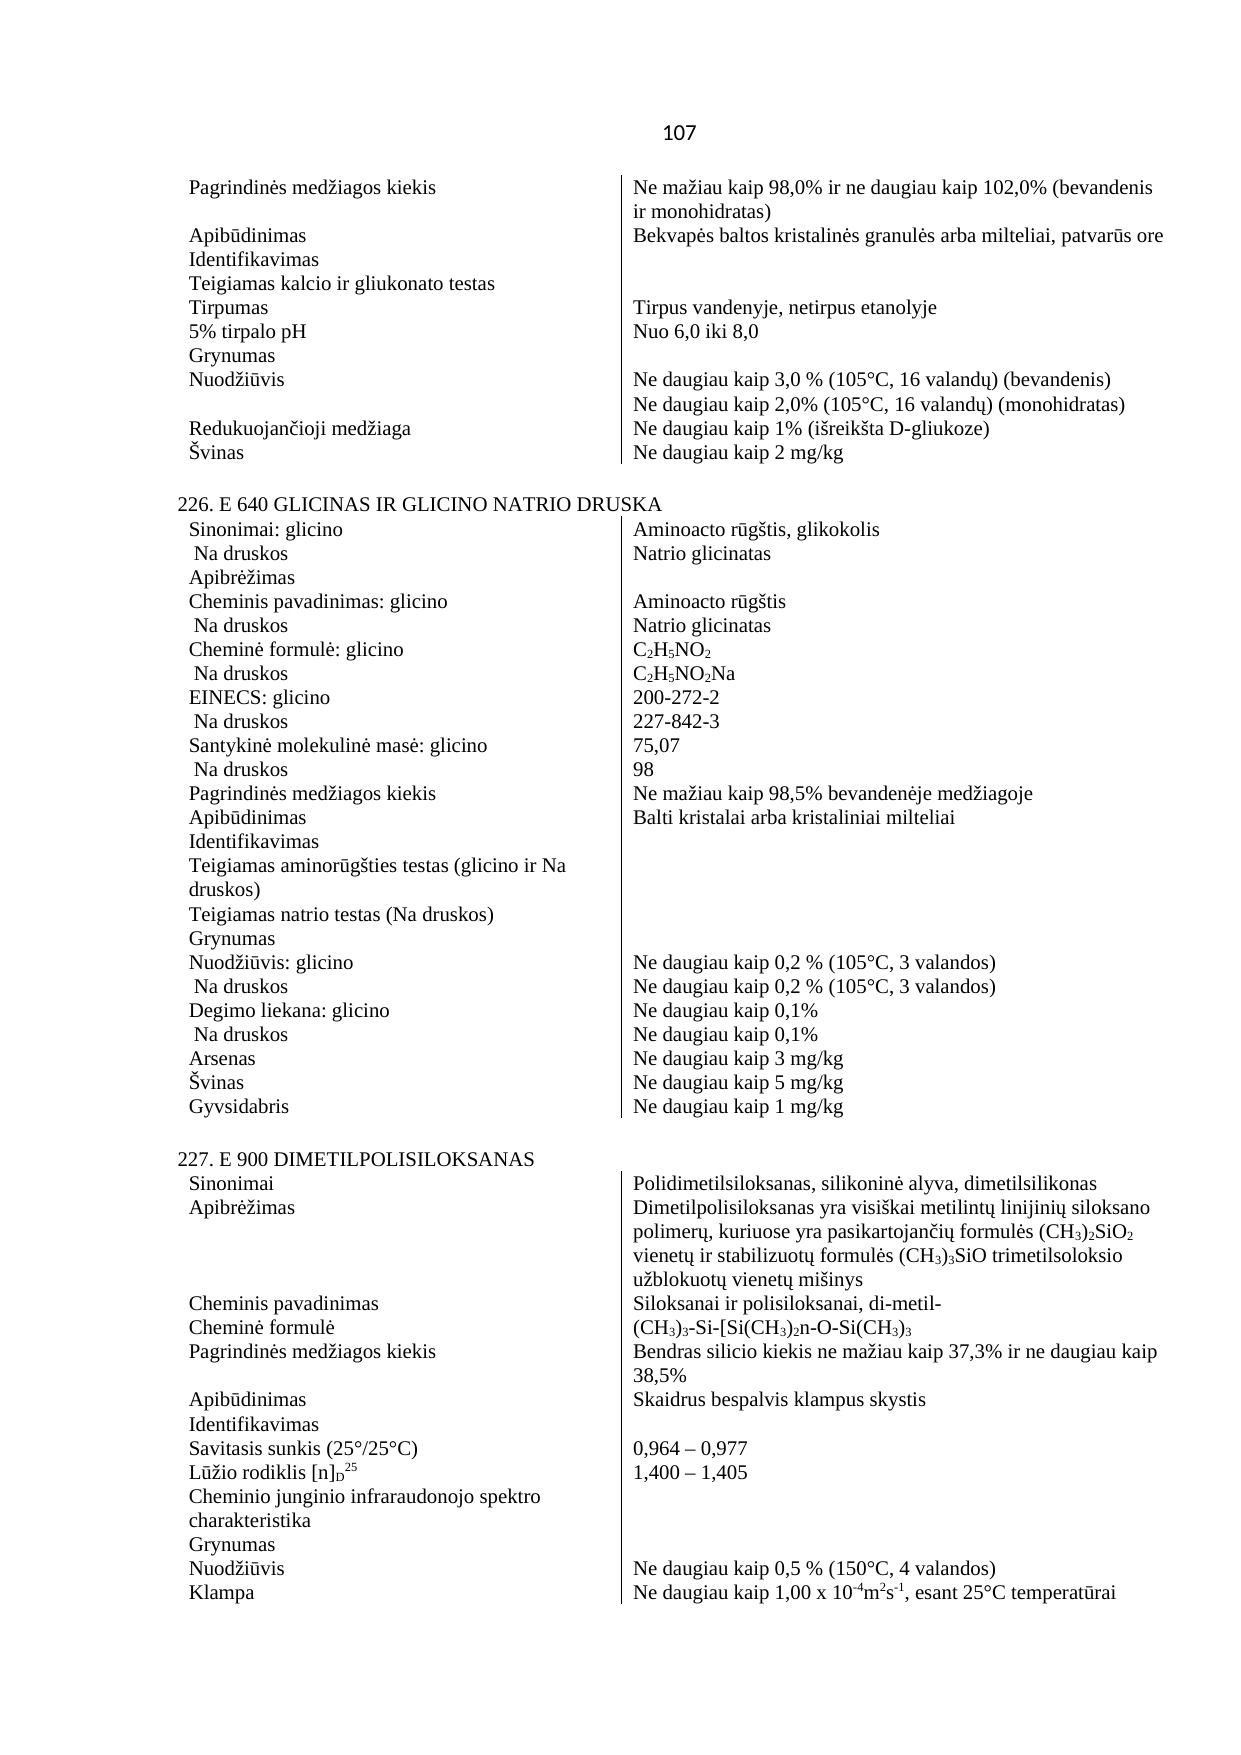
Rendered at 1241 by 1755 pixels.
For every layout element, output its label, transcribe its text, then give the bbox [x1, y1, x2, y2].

table_cell Nuodžiūvis [177, 368, 621, 416]
table_cell Cheminio junginio infraraudonojo spektro charakteristika [177, 1484, 621, 1532]
table_header Sinonimai [177, 1171, 621, 1195]
table_cell Ne daugiau kaip 0,1% [622, 1022, 1181, 1046]
table_cell Na druskos [177, 541, 621, 564]
table_cell [622, 1532, 1181, 1556]
table_cell Apibrėžimas [177, 565, 621, 589]
table_cell [622, 1411, 1181, 1436]
table_cell Ne daugiau kaip 2 mg/kg [622, 440, 1181, 464]
table_cell [622, 1484, 1181, 1532]
table_cell Ne daugiau kaip 5 mg/kg [622, 1070, 1181, 1094]
table_cell Cheminis pavadinimas [177, 1291, 621, 1315]
table_cell Apibūdinimas [177, 223, 621, 247]
table_cell Dimetilpolisiloksanas yra visiškai metilintų linijinių siloksano polimerų, kuriuose yra pasikartojančių formulės (CH3)2SiO2 vienetų ir stabilizuotų formulės (CH3)3SiO trimetilsoloksio užblokuotų vienetų mišinys [622, 1195, 1181, 1291]
table_cell Na druskos [177, 757, 621, 781]
table_cell Apibūdinimas [177, 805, 621, 829]
table_header Sinonimai: glicino [177, 516, 621, 541]
table_cell Apibūdinimas [177, 1388, 621, 1411]
table_cell 200-272-2 [622, 685, 1181, 709]
table_cell [622, 565, 1181, 589]
table_cell Ne daugiau kaip 0,1% [622, 998, 1181, 1022]
table_cell Bekvapės baltos kristalinės granulės arba milteliai, patvarūs ore [622, 223, 1181, 247]
table_cell Nuo 6,0 iki 8,0 [622, 319, 1181, 343]
table_cell Aminoacto rūgštis [622, 589, 1181, 613]
table_cell Grynumas [177, 343, 621, 367]
table_header Polidimetilsiloksanas, silikoninė alyva, dimetilsilikonas [622, 1171, 1181, 1195]
table_cell Teigiamas kalcio ir gliukonato testas [177, 271, 621, 295]
table_cell 5% tirpalo pH [177, 319, 621, 343]
table_cell Ne daugiau kaip 1,00 x 10-4m2s-1, esant 25°C temperatūrai [622, 1580, 1181, 1604]
table_cell Ne daugiau kaip 0,2 % (105°C, 3 valandos) [622, 950, 1181, 974]
table_cell 0,964 – 0,977 [622, 1436, 1181, 1459]
table_cell [622, 247, 1181, 271]
table_cell [622, 926, 1181, 949]
table_cell Natrio glicinatas [622, 541, 1181, 564]
table_cell Nuodžiūvis [177, 1556, 621, 1580]
table_cell Na druskos [177, 613, 621, 637]
table_cell Identifikavimas [177, 247, 621, 271]
table_cell Tirpus vandenyje, netirpus etanolyje [622, 295, 1181, 319]
table_cell Nuodžiūvis: glicino [177, 950, 621, 974]
table_cell Na druskos [177, 709, 621, 733]
text 226. E 640 GLICINAS IR GLICINO NATRIO DRUSKA [177, 492, 1181, 516]
table_cell Na druskos [177, 1022, 621, 1046]
table_cell (CH3)3-Si-[Si(CH3)2n-O-Si(CH3)3 [622, 1315, 1181, 1339]
table_cell Cheminis pavadinimas: glicino [177, 589, 621, 613]
table_cell [622, 829, 1181, 853]
table_cell Degimo liekana: glicino [177, 998, 621, 1022]
table_cell Grynumas [177, 926, 621, 949]
table_cell Identifikavimas [177, 829, 621, 853]
table_cell Ne daugiau kaip 1 mg/kg [622, 1094, 1181, 1118]
table_cell Apibrėžimas [177, 1195, 621, 1291]
table_cell [622, 853, 1181, 901]
table_cell EINECS: glicino [177, 685, 621, 709]
text 227. E 900 DIMETILPOLISILOKSANAS [177, 1147, 1181, 1171]
table_cell Ne daugiau kaip 1% (išreikšta D-gliukoze) [622, 416, 1181, 439]
table_cell Cheminė formulė [177, 1315, 621, 1339]
table_cell C2H5NO2 [622, 637, 1181, 661]
table_header Aminoacto rūgštis, glikokolis [622, 516, 1181, 541]
table_cell Balti kristalai arba kristaliniai milteliai [622, 805, 1181, 829]
table_cell [622, 901, 1181, 926]
table_cell Pagrindinės medžiagos kiekis [177, 781, 621, 805]
table_cell Teigiamas aminorūgšties testas (glicino ir Na druskos) [177, 853, 621, 901]
table_cell Ne mažiau kaip 98,5% bevandenėje medžiagoje [622, 781, 1181, 805]
table_cell Ne daugiau kaip 0,2 % (105°C, 3 valandos) [622, 974, 1181, 998]
table_cell Švinas [177, 1070, 621, 1094]
table_cell 1,400 – 1,405 [622, 1460, 1181, 1484]
table_cell Švinas [177, 440, 621, 464]
table_cell [622, 271, 1181, 295]
table_cell Ne daugiau kaip 0,5 % (150°C, 4 valandos) [622, 1556, 1181, 1580]
table_cell Identifikavimas [177, 1411, 621, 1436]
table_cell Pagrindinės medžiagos kiekis [177, 175, 621, 223]
table_cell Siloksanai ir polisiloksanai, di-metil- [622, 1291, 1181, 1315]
table_cell C2H5NO2Na [622, 661, 1181, 685]
table_cell Na druskos [177, 661, 621, 685]
table_cell 227-842-3 [622, 709, 1181, 733]
table_cell Gyvsidabris [177, 1094, 621, 1118]
table_cell Cheminė formulė: glicino [177, 637, 621, 661]
table_cell Ne daugiau kaip 3,0 % (105°C, 16 valandų) (bevandenis) Ne daugiau kaip 2,0% (105°C, 16 valandų) (monohidratas) [622, 368, 1181, 416]
table_cell Ne mažiau kaip 98,0% ir ne daugiau kaip 102,0% (bevandenis ir monohidratas) [622, 175, 1181, 223]
table_cell Klampa [177, 1580, 621, 1604]
table_cell Bendras silicio kiekis ne mažiau kaip 37,3% ir ne daugiau kaip 38,5% [622, 1339, 1181, 1387]
table_cell Grynumas [177, 1532, 621, 1556]
table_cell 98 [622, 757, 1181, 781]
table_cell Ne daugiau kaip 3 mg/kg [622, 1046, 1181, 1070]
table_cell Arsenas [177, 1046, 621, 1070]
table_cell Pagrindinės medžiagos kiekis [177, 1339, 621, 1387]
table_cell Teigiamas natrio testas (Na druskos) [177, 901, 621, 926]
table_cell Natrio glicinatas [622, 613, 1181, 637]
table_cell Santykinė molekulinė masė: glicino [177, 733, 621, 757]
table_cell Tirpumas [177, 295, 621, 319]
table_cell Savitasis sunkis (25°/25°C) [177, 1436, 621, 1459]
table_cell [622, 343, 1181, 367]
table_cell 75,07 [622, 733, 1181, 757]
table_cell Redukuojančioji medžiaga [177, 416, 621, 439]
table_cell Skaidrus bespalvis klampus skystis [622, 1388, 1181, 1411]
table_cell Lūžio rodiklis [n]D25 [177, 1460, 621, 1484]
table_cell Na druskos [177, 974, 621, 998]
